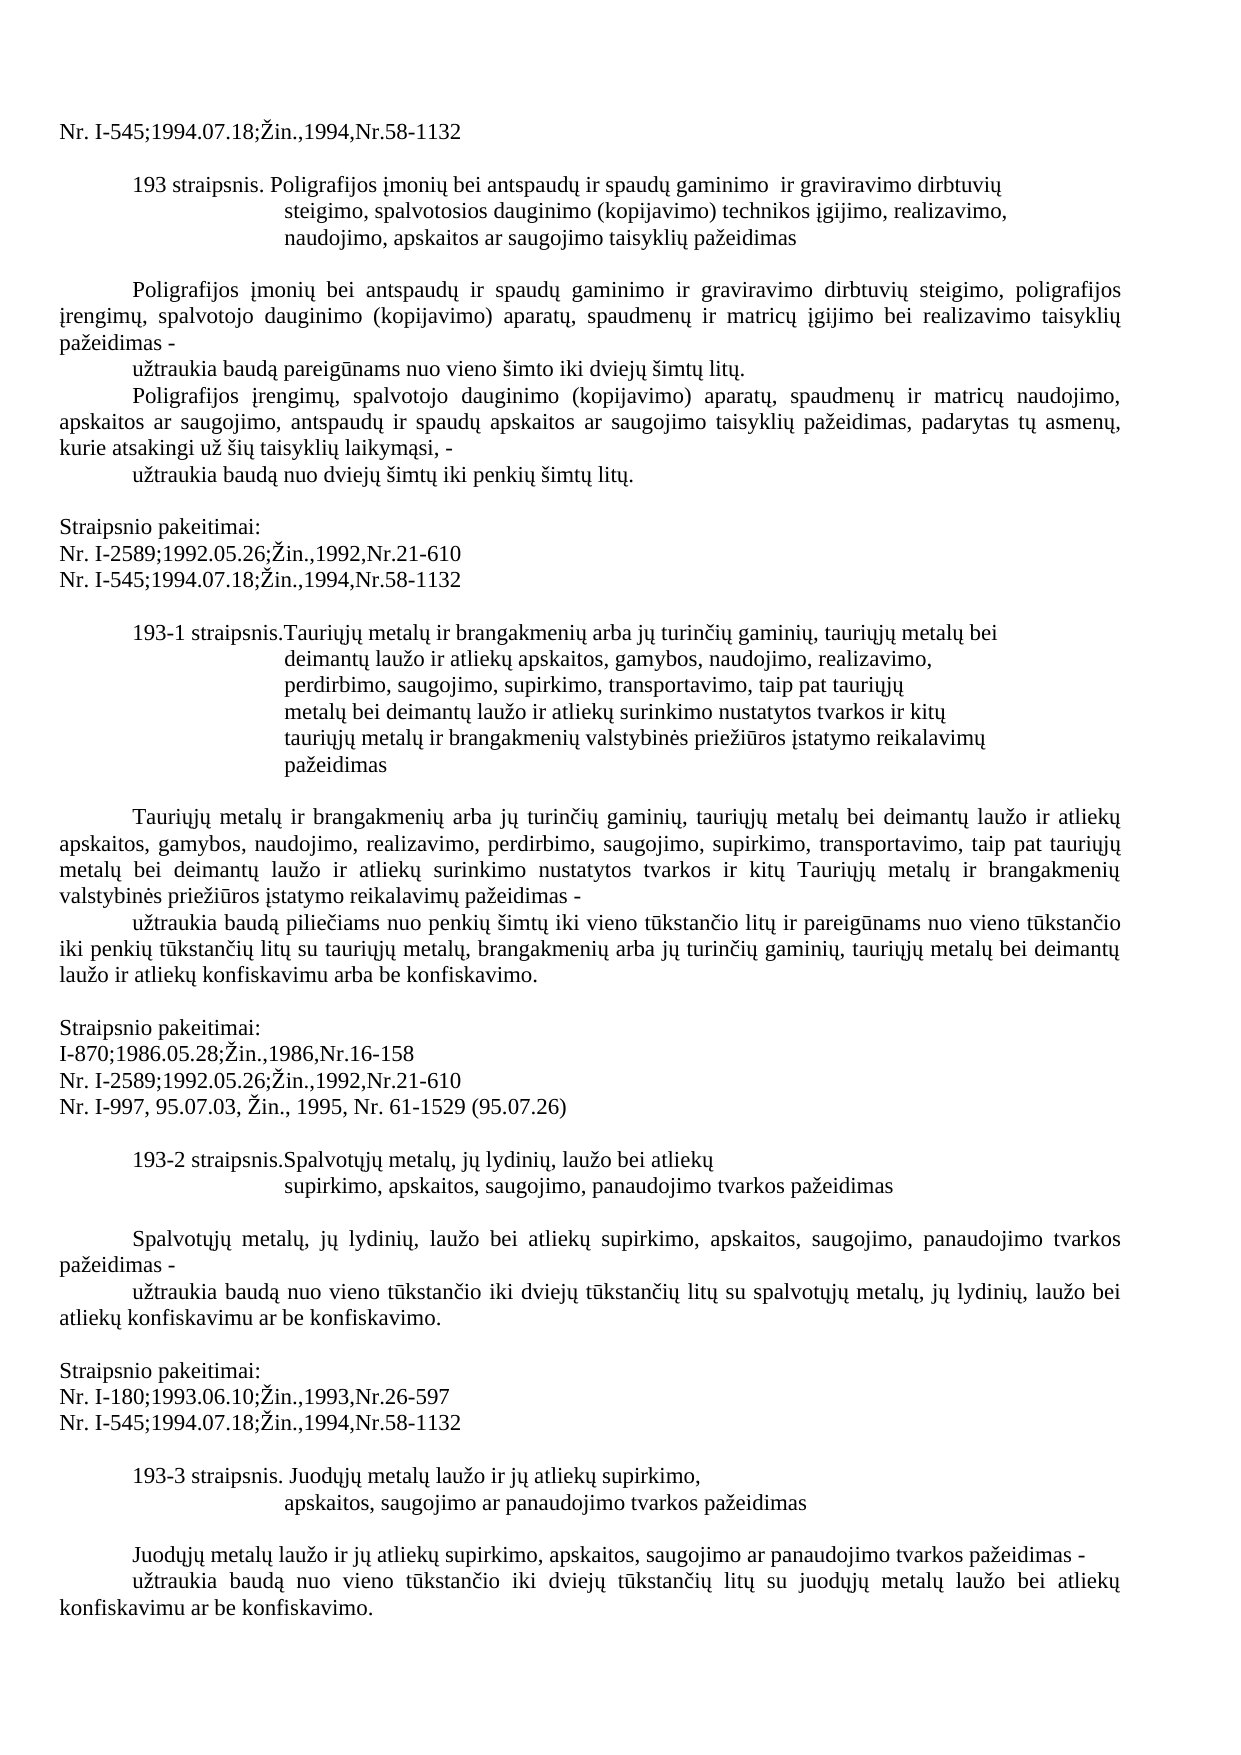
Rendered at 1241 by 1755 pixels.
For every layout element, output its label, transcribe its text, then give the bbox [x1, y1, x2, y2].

text perdirbimo, saugojimo, supirkimo, transportavimo, taip pat tauriųjų [209, 672, 1122, 698]
text 193-2 straipsnis.Spalvotųjų metalų, jų lydinių, laužo bei atliekų [59, 1146, 1122, 1172]
text deimantų laužo ir atliekų apskaitos, gamybos, naudojimo, realizavimo, [209, 645, 1122, 672]
text Straipsnio pakeitimai: [59, 1014, 1122, 1041]
text Nr. I-2589;1992.05.26;Žin.,1992,Nr.21-610 [59, 540, 1122, 566]
text 193-3 straipsnis. Juodųjų metalų laužo ir jų atliekų supirkimo, [59, 1462, 1122, 1488]
text Poligrafijos įmonių bei antspaudų ir spaudų gaminimo ir graviravimo dirbtuvių steigimo, poligrafijos įrengimų, spalvotojo dauginimo (kopijavimo) aparatų, spaudmenų ir matricų įgijimo bei realizavimo taisyklių pažeidimas - [59, 276, 1122, 355]
text užtraukia baudą piliečiams nuo penkių šimtų iki vieno tūkstančio litų ir pareigūnams nuo vieno tūkstančio iki penkių tūkstančių litų su tauriųjų metalų, brangakmenių arba jų turinčių gaminių, tauriųjų metalų bei deimantų laužo ir atliekų konfiskavimu arba be konfiskavimo. [59, 909, 1122, 988]
text Poligrafijos įrengimų, spalvotojo dauginimo (kopijavimo) aparatų, spaudmenų ir matricų naudojimo, apskaitos ar saugojimo, antspaudų ir spaudų apskaitos ar saugojimo taisyklių pažeidimas, padarytas tų asmenų, kurie atsakingi už šių taisyklių laikymąsi, - [59, 382, 1122, 461]
text Straipsnio pakeitimai: [59, 1357, 1122, 1383]
text metalų bei deimantų laužo ir atliekų surinkimo nustatytos tvarkos ir kitų [209, 698, 1122, 724]
text Juodųjų metalų laužo ir jų atliekų supirkimo, apskaitos, saugojimo ar panaudojimo tvarkos pažeidimas - [59, 1541, 1122, 1568]
text tauriųjų metalų ir brangakmenių valstybinės priežiūros įstatymo reikalavimų [209, 724, 1122, 751]
text užtraukia baudą pareigūnams nuo vieno šimto iki dviejų šimtų litų. [59, 355, 1122, 382]
text užtraukia baudą nuo dviejų šimtų iki penkių šimtų litų. [59, 461, 1122, 487]
text Nr. I-180;1993.06.10;Žin.,1993,Nr.26-597 [59, 1383, 1122, 1409]
text Nr. I-545;1994.07.18;Žin.,1994,Nr.58-1132 [59, 118, 1122, 144]
text supirkimo, apskaitos, saugojimo, panaudojimo tvarkos pažeidimas [59, 1172, 1122, 1199]
text Tauriųjų metalų ir brangakmenių arba jų turinčių gaminių, tauriųjų metalų bei deimantų laužo ir atliekų apskaitos, gamybos, naudojimo, realizavimo, perdirbimo, saugojimo, supirkimo, transportavimo, taip pat tauriųjų metalų bei deimantų laužo ir atliekų surinkimo nustatytos tvarkos ir kitų Tauriųjų metalų ir brangakmenių valstybinės priežiūros įstatymo reikalavimų pažeidimas - [59, 803, 1122, 909]
text Nr. I-545;1994.07.18;Žin.,1994,Nr.58-1132 [59, 1409, 1122, 1436]
text pažeidimas [209, 751, 1122, 777]
text užtraukia baudą nuo vieno tūkstančio iki dviejų tūkstančių litų su juodųjų metalų laužo bei atliekų konfiskavimu ar be konfiskavimo. [59, 1568, 1122, 1620]
text Nr. I-997, 95.07.03, Žin., 1995, Nr. 61-1529 (95.07.26) [59, 1093, 1122, 1119]
text naudojimo, apskaitos ar saugojimo taisyklių pažeidimas [209, 223, 1122, 250]
text I-870;1986.05.28;Žin.,1986,Nr.16-158 [59, 1041, 1122, 1067]
text Straipsnio pakeitimai: [59, 513, 1122, 540]
text apskaitos, saugojimo ar panaudojimo tvarkos pažeidimas [59, 1488, 1122, 1515]
text užtraukia baudą nuo vieno tūkstančio iki dviejų tūkstančių litų su spalvotųjų metalų, jų lydinių, laužo bei atliekų konfiskavimu ar be konfiskavimo. [59, 1278, 1122, 1330]
text steigimo, spalvotosios dauginimo (kopijavimo) technikos įgijimo, realizavimo, [209, 197, 1122, 223]
text Spalvotųjų metalų, jų lydinių, laužo bei atliekų supirkimo, apskaitos, saugojimo, panaudojimo tvarkos pažeidimas - [59, 1225, 1122, 1278]
text Nr. I-2589;1992.05.26;Žin.,1992,Nr.21-610 [59, 1067, 1122, 1093]
text 193 straipsnis. Poligrafijos įmonių bei antspaudų ir spaudų gaminimo ir graviravimo dirbtuvių [59, 171, 1122, 197]
text 193-1 straipsnis.Tauriųjų metalų ir brangakmenių arba jų turinčių gaminių, tauriųjų metalų bei [59, 619, 1122, 645]
text Nr. I-545;1994.07.18;Žin.,1994,Nr.58-1132 [59, 566, 1122, 592]
